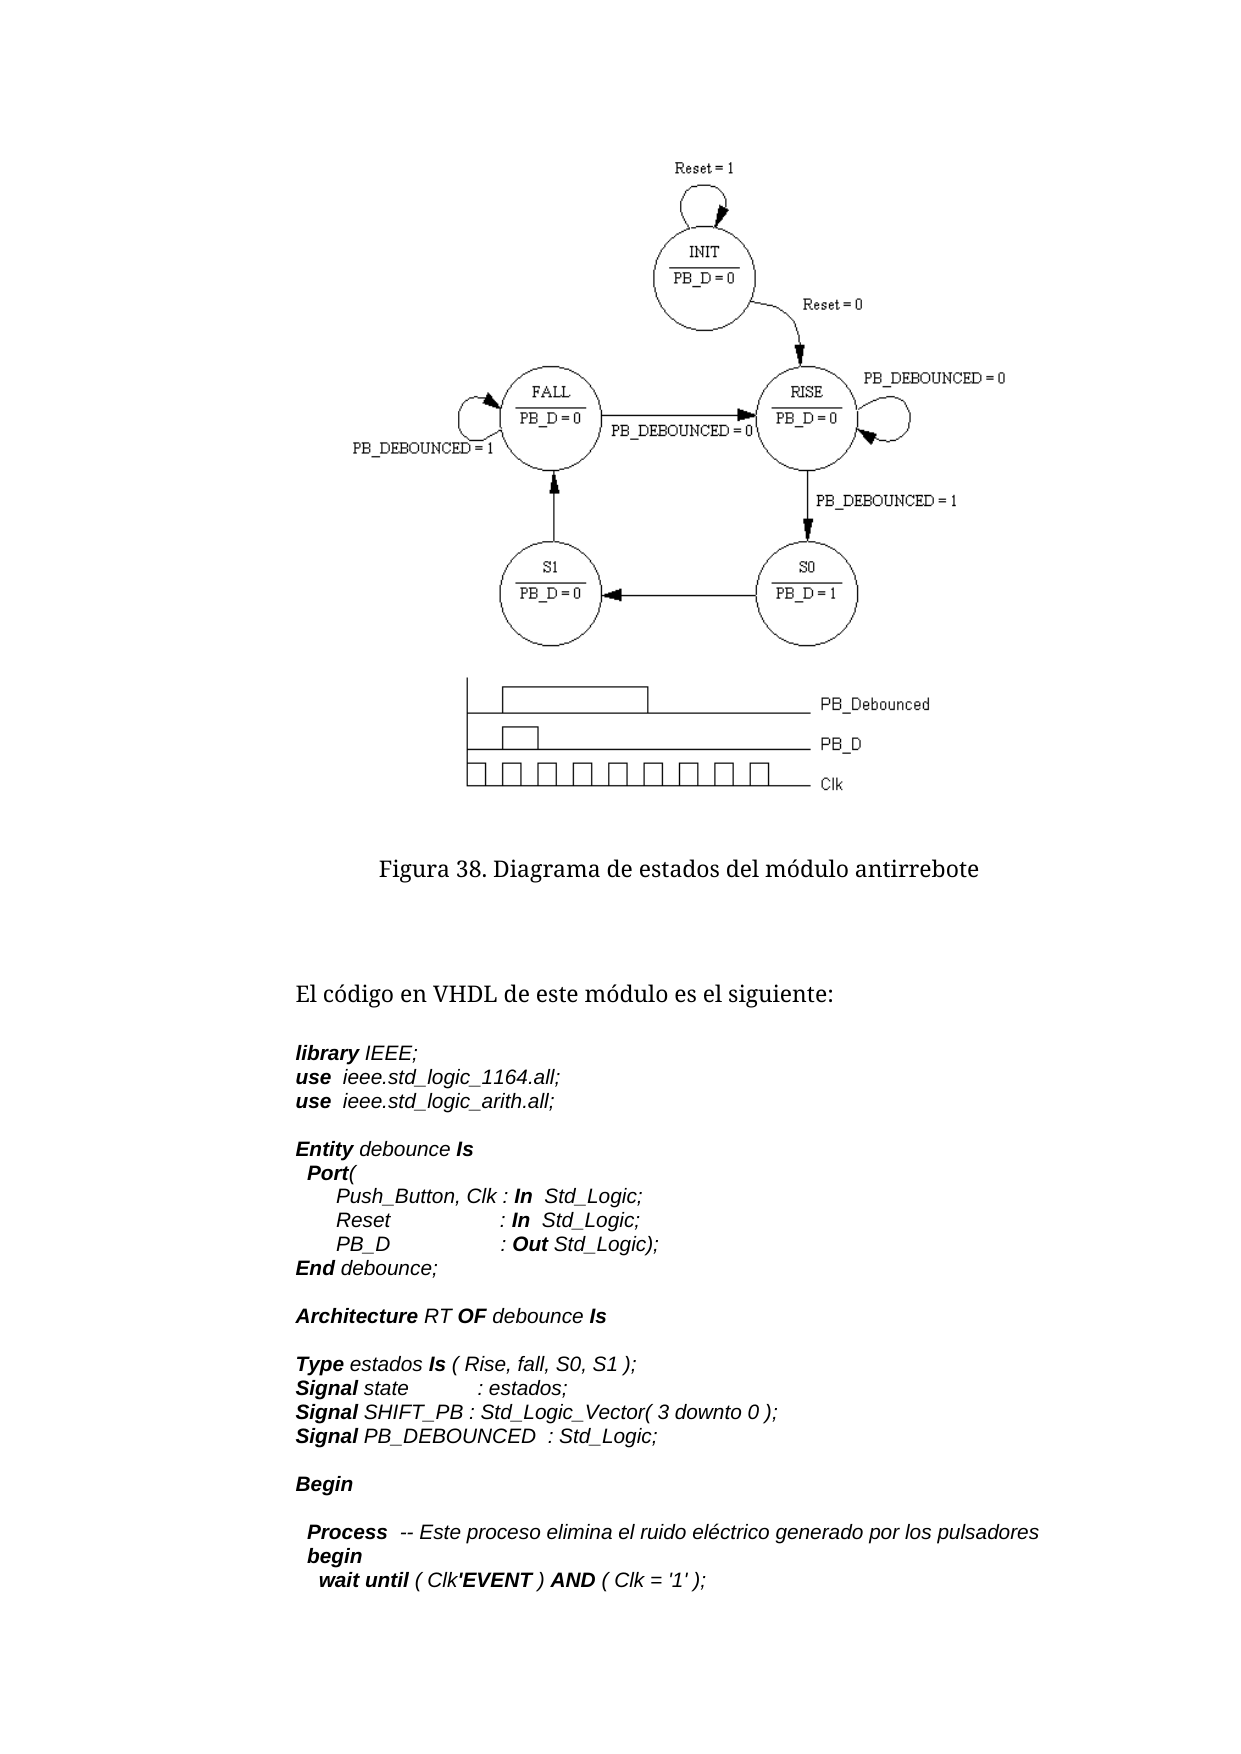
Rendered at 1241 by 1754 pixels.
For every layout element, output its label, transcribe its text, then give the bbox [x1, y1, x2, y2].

text Figura 38. Diagrama de estados del módulo antirrebote [295, 853, 1063, 884]
text Reset : In Std_Logic; [295, 1208, 1063, 1232]
text Signal SHIFT_PB : Std_Logic_Vector( 3 downto 0 ); [295, 1400, 1063, 1424]
text El código en VHDL de este módulo es el siguiente: [295, 978, 1063, 1009]
text Entity debounce Is [295, 1136, 1063, 1160]
text Signal PB_DEBOUNCED : Std_Logic; [295, 1424, 1063, 1448]
text begin [295, 1544, 1063, 1568]
text Push_Button, Clk : In Std_Logic; [295, 1184, 1063, 1208]
text library IEEE; [295, 1041, 1063, 1064]
text Signal state : estados; [295, 1376, 1063, 1400]
text End debounce; [295, 1256, 1063, 1280]
text PB_D : Out Std_Logic); [295, 1232, 1063, 1256]
text Port( [295, 1160, 1063, 1184]
text wait until ( Clk'EVENT ) AND ( Clk = '1' ); [295, 1568, 1063, 1592]
text use ieee.std_logic_arith.all; [295, 1088, 1063, 1112]
text Architecture RT OF debounce Is [295, 1304, 1063, 1328]
picture [346, 156, 1012, 844]
text Process -- Este proceso elimina el ruido eléctrico generado por los pulsadores [295, 1520, 1063, 1544]
text use ieee.std_logic_1164.all; [295, 1064, 1063, 1088]
text Begin [295, 1472, 1063, 1496]
text Type estados Is ( Rise, fall, S0, S1 ); [295, 1352, 1063, 1376]
